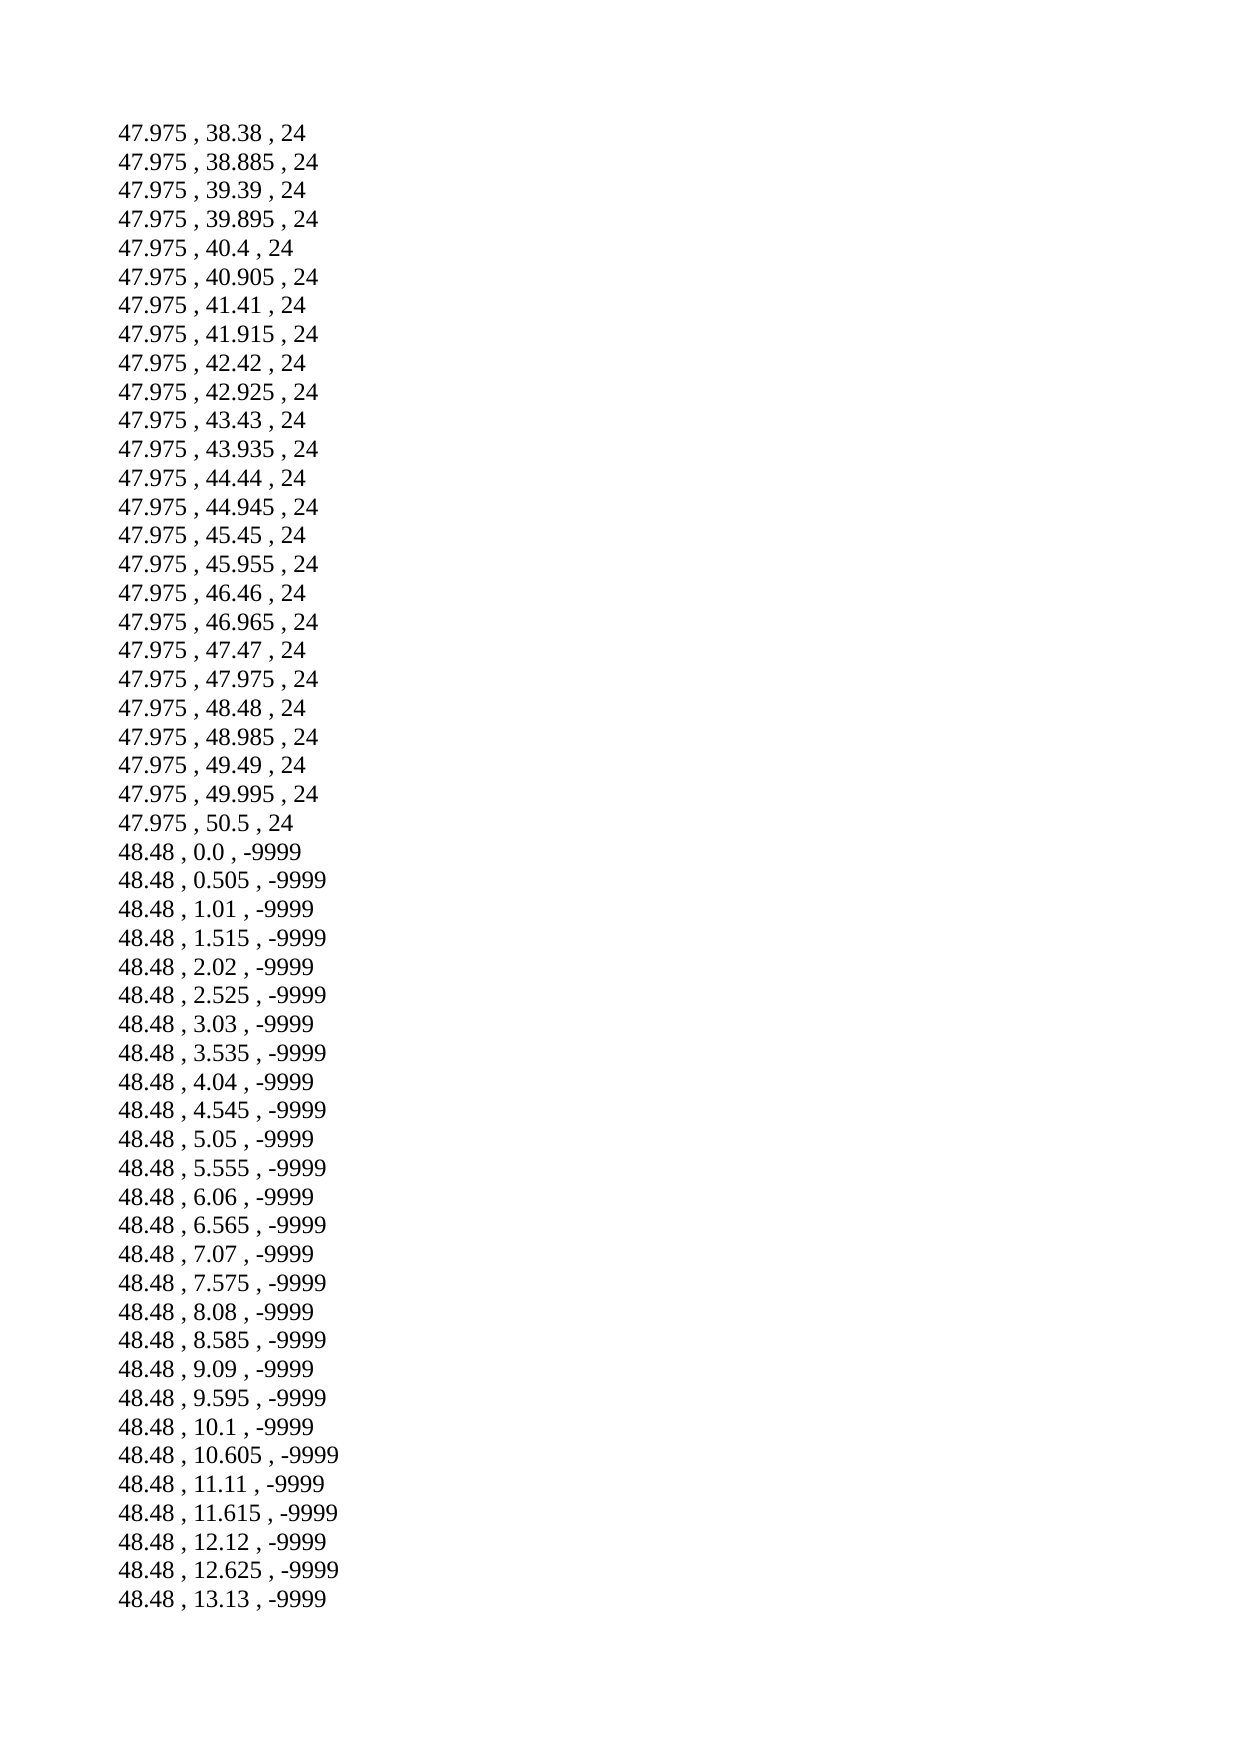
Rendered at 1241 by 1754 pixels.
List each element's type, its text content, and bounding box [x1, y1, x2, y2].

text 48.48 , 9.595 , -9999 [118, 1383, 1122, 1412]
text 48.48 , 7.575 , -9999 [118, 1268, 1122, 1297]
text 48.48 , 5.05 , -9999 [118, 1124, 1122, 1153]
text 47.975 , 41.915 , 24 [118, 319, 1122, 348]
text 48.48 , 13.13 , -9999 [118, 1584, 1122, 1613]
text 48.48 , 2.02 , -9999 [118, 952, 1122, 981]
text 47.975 , 45.955 , 24 [118, 549, 1122, 578]
text 47.975 , 50.5 , 24 [118, 808, 1122, 837]
text 47.975 , 49.49 , 24 [118, 751, 1122, 779]
text 48.48 , 3.535 , -9999 [118, 1038, 1122, 1067]
text 47.975 , 48.48 , 24 [118, 693, 1122, 722]
text 47.975 , 48.985 , 24 [118, 722, 1122, 751]
text 47.975 , 46.965 , 24 [118, 607, 1122, 636]
text 47.975 , 38.885 , 24 [118, 147, 1122, 176]
text 47.975 , 49.995 , 24 [118, 779, 1122, 808]
text 48.48 , 0.0 , -9999 [118, 837, 1122, 866]
text 47.975 , 47.975 , 24 [118, 664, 1122, 693]
text 48.48 , 4.545 , -9999 [118, 1096, 1122, 1124]
text 48.48 , 1.01 , -9999 [118, 894, 1122, 923]
text 48.48 , 5.555 , -9999 [118, 1153, 1122, 1182]
text 48.48 , 6.565 , -9999 [118, 1211, 1122, 1239]
text 47.975 , 38.38 , 24 [118, 118, 1122, 147]
text 48.48 , 1.515 , -9999 [118, 923, 1122, 952]
text 47.975 , 43.935 , 24 [118, 434, 1122, 463]
text 48.48 , 0.505 , -9999 [118, 866, 1122, 894]
text 47.975 , 46.46 , 24 [118, 578, 1122, 607]
text 48.48 , 8.585 , -9999 [118, 1326, 1122, 1354]
text 48.48 , 12.12 , -9999 [118, 1527, 1122, 1556]
text 47.975 , 43.43 , 24 [118, 406, 1122, 434]
text 47.975 , 39.39 , 24 [118, 176, 1122, 204]
text 47.975 , 44.44 , 24 [118, 463, 1122, 492]
text 48.48 , 11.615 , -9999 [118, 1498, 1122, 1527]
text 48.48 , 10.605 , -9999 [118, 1441, 1122, 1469]
text 48.48 , 4.04 , -9999 [118, 1067, 1122, 1096]
text 47.975 , 44.945 , 24 [118, 492, 1122, 521]
text 48.48 , 7.07 , -9999 [118, 1239, 1122, 1268]
text 47.975 , 42.42 , 24 [118, 348, 1122, 377]
text 48.48 , 8.08 , -9999 [118, 1297, 1122, 1326]
text 47.975 , 45.45 , 24 [118, 521, 1122, 549]
text 48.48 , 12.625 , -9999 [118, 1556, 1122, 1584]
text 48.48 , 11.11 , -9999 [118, 1469, 1122, 1498]
text 47.975 , 41.41 , 24 [118, 291, 1122, 319]
text 48.48 , 9.09 , -9999 [118, 1354, 1122, 1383]
text 47.975 , 39.895 , 24 [118, 204, 1122, 233]
text 47.975 , 42.925 , 24 [118, 377, 1122, 406]
text 48.48 , 2.525 , -9999 [118, 981, 1122, 1009]
text 48.48 , 6.06 , -9999 [118, 1182, 1122, 1211]
text 47.975 , 40.4 , 24 [118, 233, 1122, 262]
text 48.48 , 3.03 , -9999 [118, 1009, 1122, 1038]
text 48.48 , 10.1 , -9999 [118, 1412, 1122, 1441]
text 47.975 , 47.47 , 24 [118, 636, 1122, 664]
text 47.975 , 40.905 , 24 [118, 262, 1122, 291]
